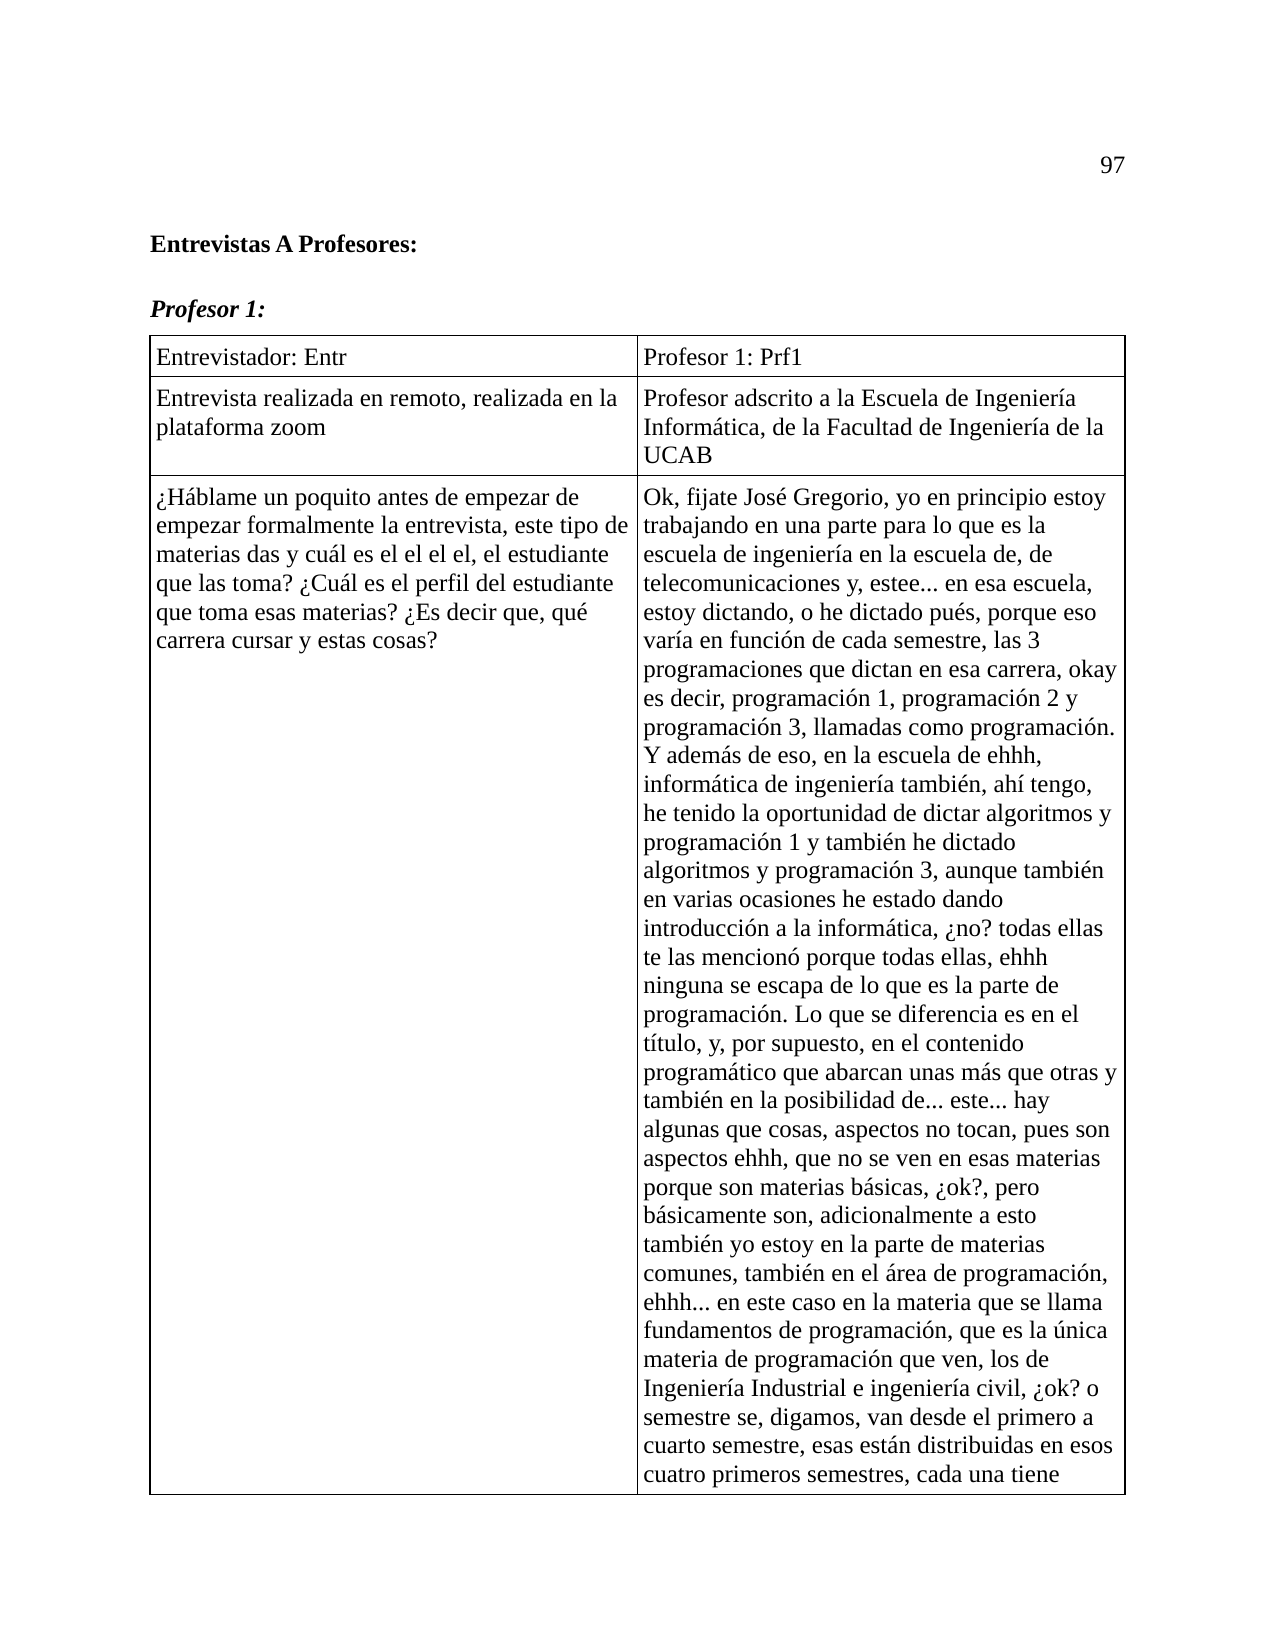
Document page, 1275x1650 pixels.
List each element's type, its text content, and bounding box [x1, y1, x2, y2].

table_header Profesor 1: Prf1 [638, 336, 1124, 376]
table_cell ¿Háblame un poquito antes de empezar de empezar formalmente la entrevista, este tipo de materias das y cuál es el el el el, el estudiante que las toma? ¿Cuál es el perfil del estudiante que toma esas materias? ¿Es decir que, qué carrera cursar y estas cosas? [151, 476, 637, 1494]
table_cell Entrevista realizada en remoto, realizada en la plataforma zoom [151, 377, 637, 475]
table_header Entrevistador: Entr [151, 336, 637, 376]
subtitle Profesor 1: [150, 294, 1125, 322]
subtitle Entrevistas a Profesores: [150, 229, 1125, 258]
table_cell Ok, fijate José Gregorio, yo en principio estoy trabajando en una parte para lo que es la escuela de ingeniería en la escuela de, de telecomunicaciones y, estee... en esa escuela, estoy dictando, o he dictado pués, porque eso varía en función de cada semestre, las 3 programaciones que dictan en esa carrera, okay es decir, programación 1, programación 2 y programación 3, llamadas como programación. Y además de eso, en la escuela de ehhh, informática de ingeniería también, ahí tengo, he tenido la oportunidad de dictar algoritmos y programación 1 y también he dictado algoritmos y programación 3, aunque también en varias ocasiones he estado dando introducción a la informática, ¿no? todas ellas te las mencionó porque todas ellas, ehhh ninguna se escapa de lo que es la parte de programación. Lo que se diferencia es en el título, y, por supuesto, en el contenido programático que abarcan unas más que otras y también en la posibilidad de... este... hay algunas que cosas, aspectos no tocan, pues son aspectos ehhh, que no se ven en esas materias porque son materias básicas, ¿ok?, pero básicamente son, adicionalmente a esto también yo estoy en la parte de materias comunes, también en el área de programación, ehhh... en este caso en la materia que se llama fundamentos de programación, que es la única materia de programación que ven, los de Ingeniería Industrial e ingeniería civil, ¿ok? o semestre se, digamos, van desde el primero a cuarto semestre, esas están distribuidas en esos cuatro primeros semestres, cada una tiene [638, 476, 1124, 1494]
table_cell Profesor adscrito a la Escuela de Ingeniería Informática, de la Facultad de Ingeniería de la UCAB [638, 377, 1124, 475]
